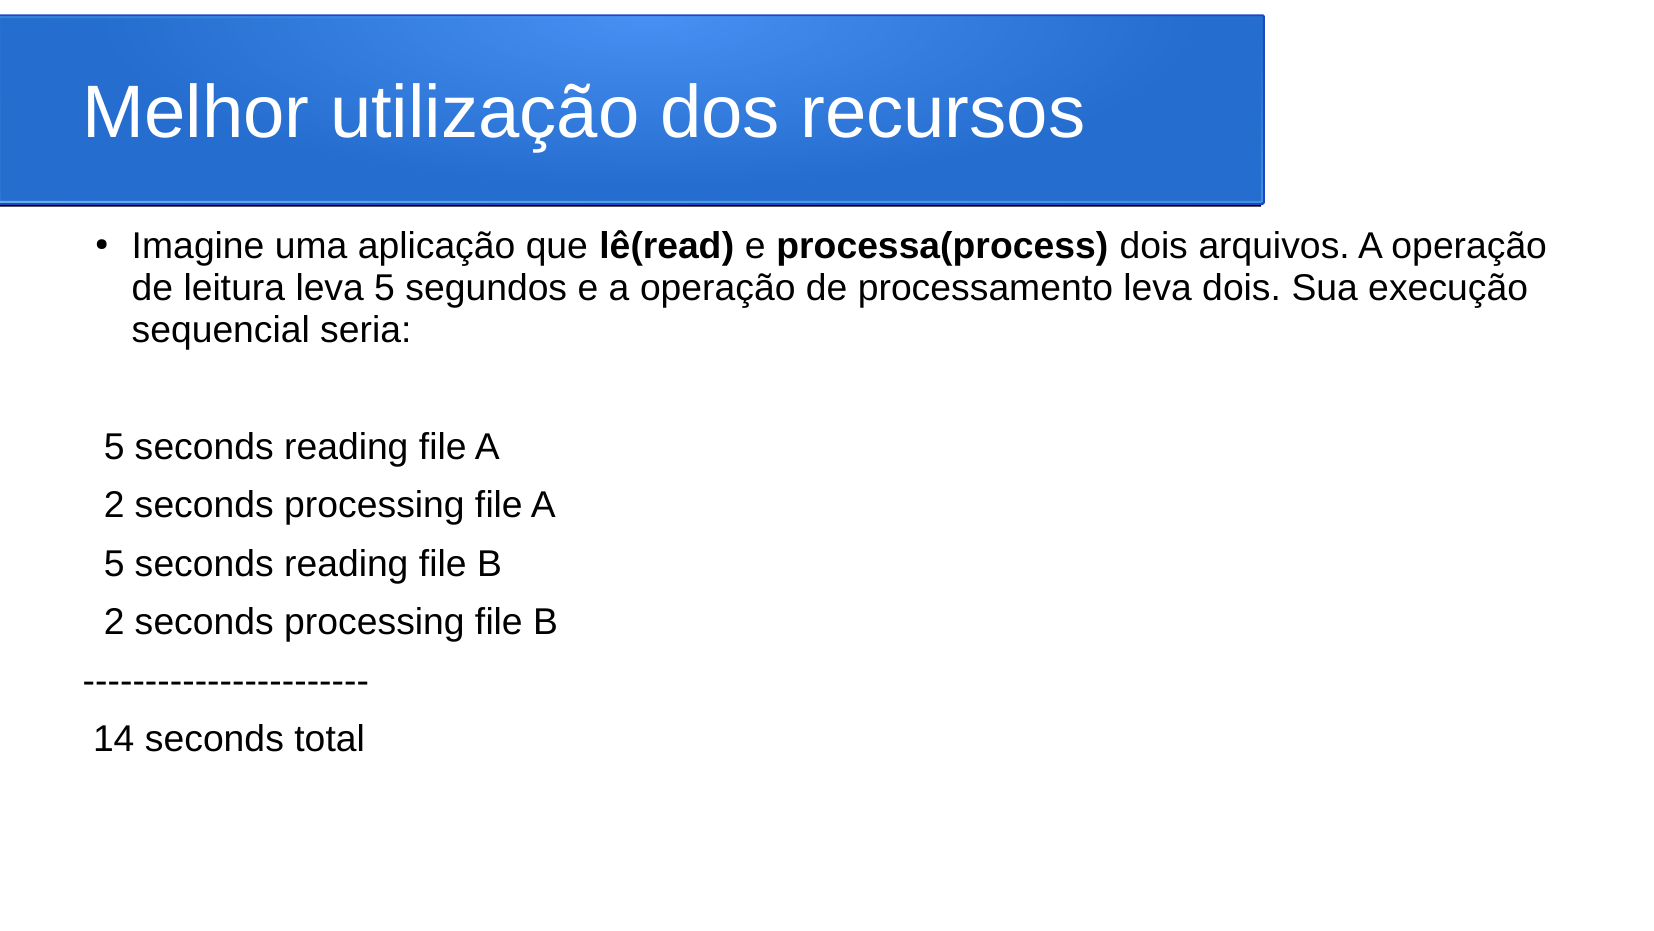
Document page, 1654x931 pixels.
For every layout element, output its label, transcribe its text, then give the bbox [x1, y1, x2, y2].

list Imagine uma aplicação que lê(read) e processa(process) dois arquivos. A operação de leitura leva 5 segundos e a operação de processamento leva dois. Sua execução sequencial seria: 5 seconds reading file A 2 seconds processing file A 5 seconds reading file B 2 seconds processing file B ----------------------- 14 seconds total [82, 224, 1571, 764]
title Melhor utilização dos recursos [82, 35, 1235, 189]
